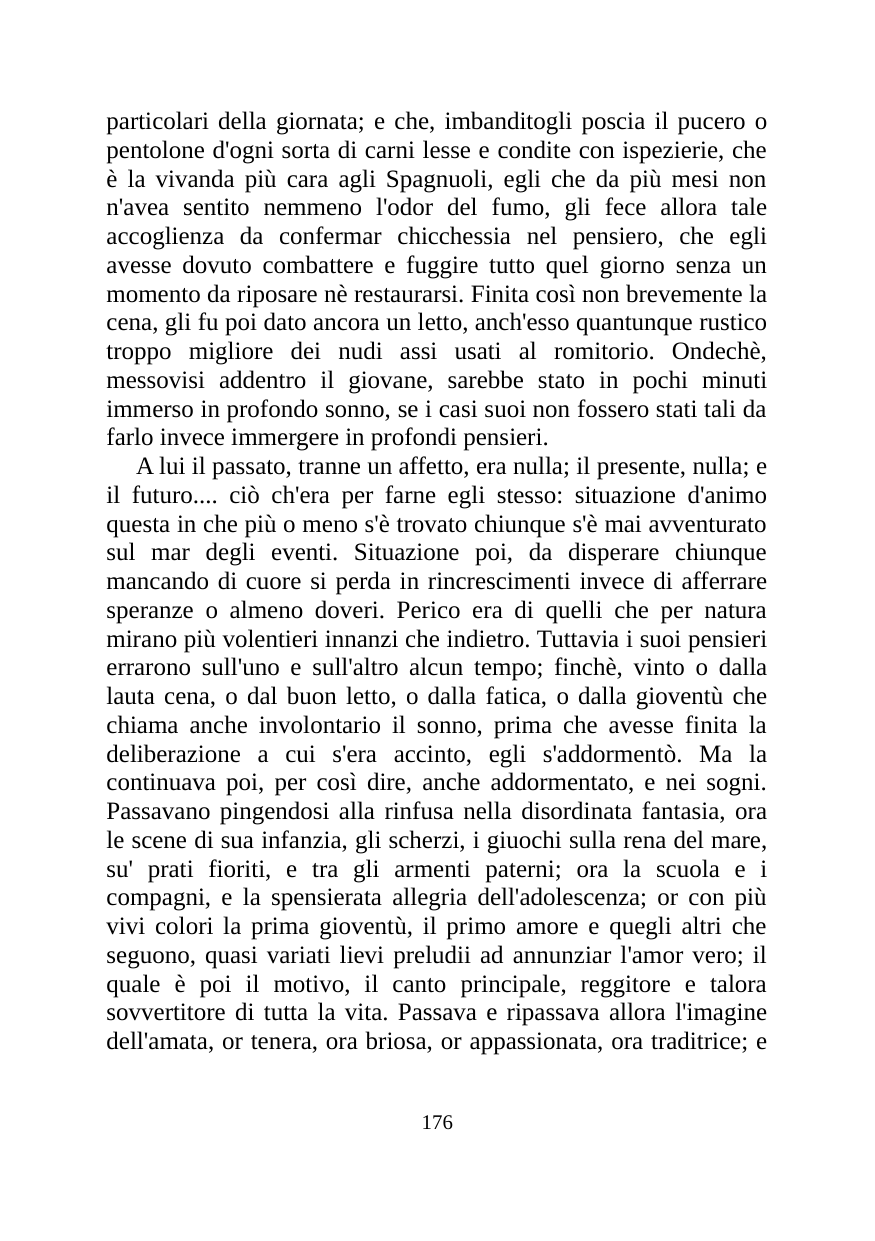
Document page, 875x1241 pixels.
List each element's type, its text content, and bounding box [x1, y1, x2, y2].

text A lui il passato, tranne un affetto, era nulla; il presente, nulla; e il futuro.... ciò ch'era per farne egli stesso: situazione d'animo questa in che più o meno s'è trovato chiunque s'è mai avventurato sul mar degli eventi. Situazione poi, da disperare chiunque mancando di cuore si perda in rincrescimenti invece di afferrare speranze o almeno doveri. Perico era di quelli che per natura mirano più volentieri innanzi che indietro. Tuttavia i suoi pensieri errarono sull'uno e sull'altro alcun tempo; finchè, vinto o dalla lauta cena, o dal buon letto, o dalla fatica, o dalla gioventù che chiama anche involontario il sonno, prima che avesse finita la deliberazione a cui s'era accinto, egli s'addormentò. Ma la continuava poi, per così dire, anche addormentato, e nei sogni. Passavano pingendosi alla rinfusa nella disordinata fantasia, ora le scene di sua infanzia, gli scherzi, i giuochi sulla rena del mare, su' prati fioriti, e tra gli armenti paterni; ora la scuola e i compagni, e la spensierata allegria dell'adolescenza; or con più vivi colori la prima gioventù, il primo amore e quegli altri che seguono, quasi variati lievi preludii ad annunziar l'amor vero; il quale è poi il motivo, il canto principale, reggitore e talora sovvertitore di tutta la vita. Passava e ripassava allora l'imagine dell'amata, or tenera, ora briosa, or appassionata, ora traditrice; e [106, 451, 768, 1055]
text particolari della giornata; e che, imbanditogli poscia il pucero o pentolone d'ogni sorta di carni lesse e condite con ispezierie, che è la vivanda più cara agli Spagnuoli, egli che da più mesi non n'avea sentito nemmeno l'odor del fumo, gli fece allora tale accoglienza da confermar chicchessia nel pensiero, che egli avesse dovuto combattere e fuggire tutto quel giorno senza un momento da riposare nè restaurarsi. Finita così non brevemente la cena, gli fu poi dato ancora un letto, anch'esso quantunque rustico troppo migliore dei nudi assi usati al romitorio. Ondechè, messovisi addentro il giovane, sarebbe stato in pochi minuti immerso in profondo sonno, se i casi suoi non fossero stati tali da farlo invece immergere in profondi pensieri. [106, 106, 768, 451]
